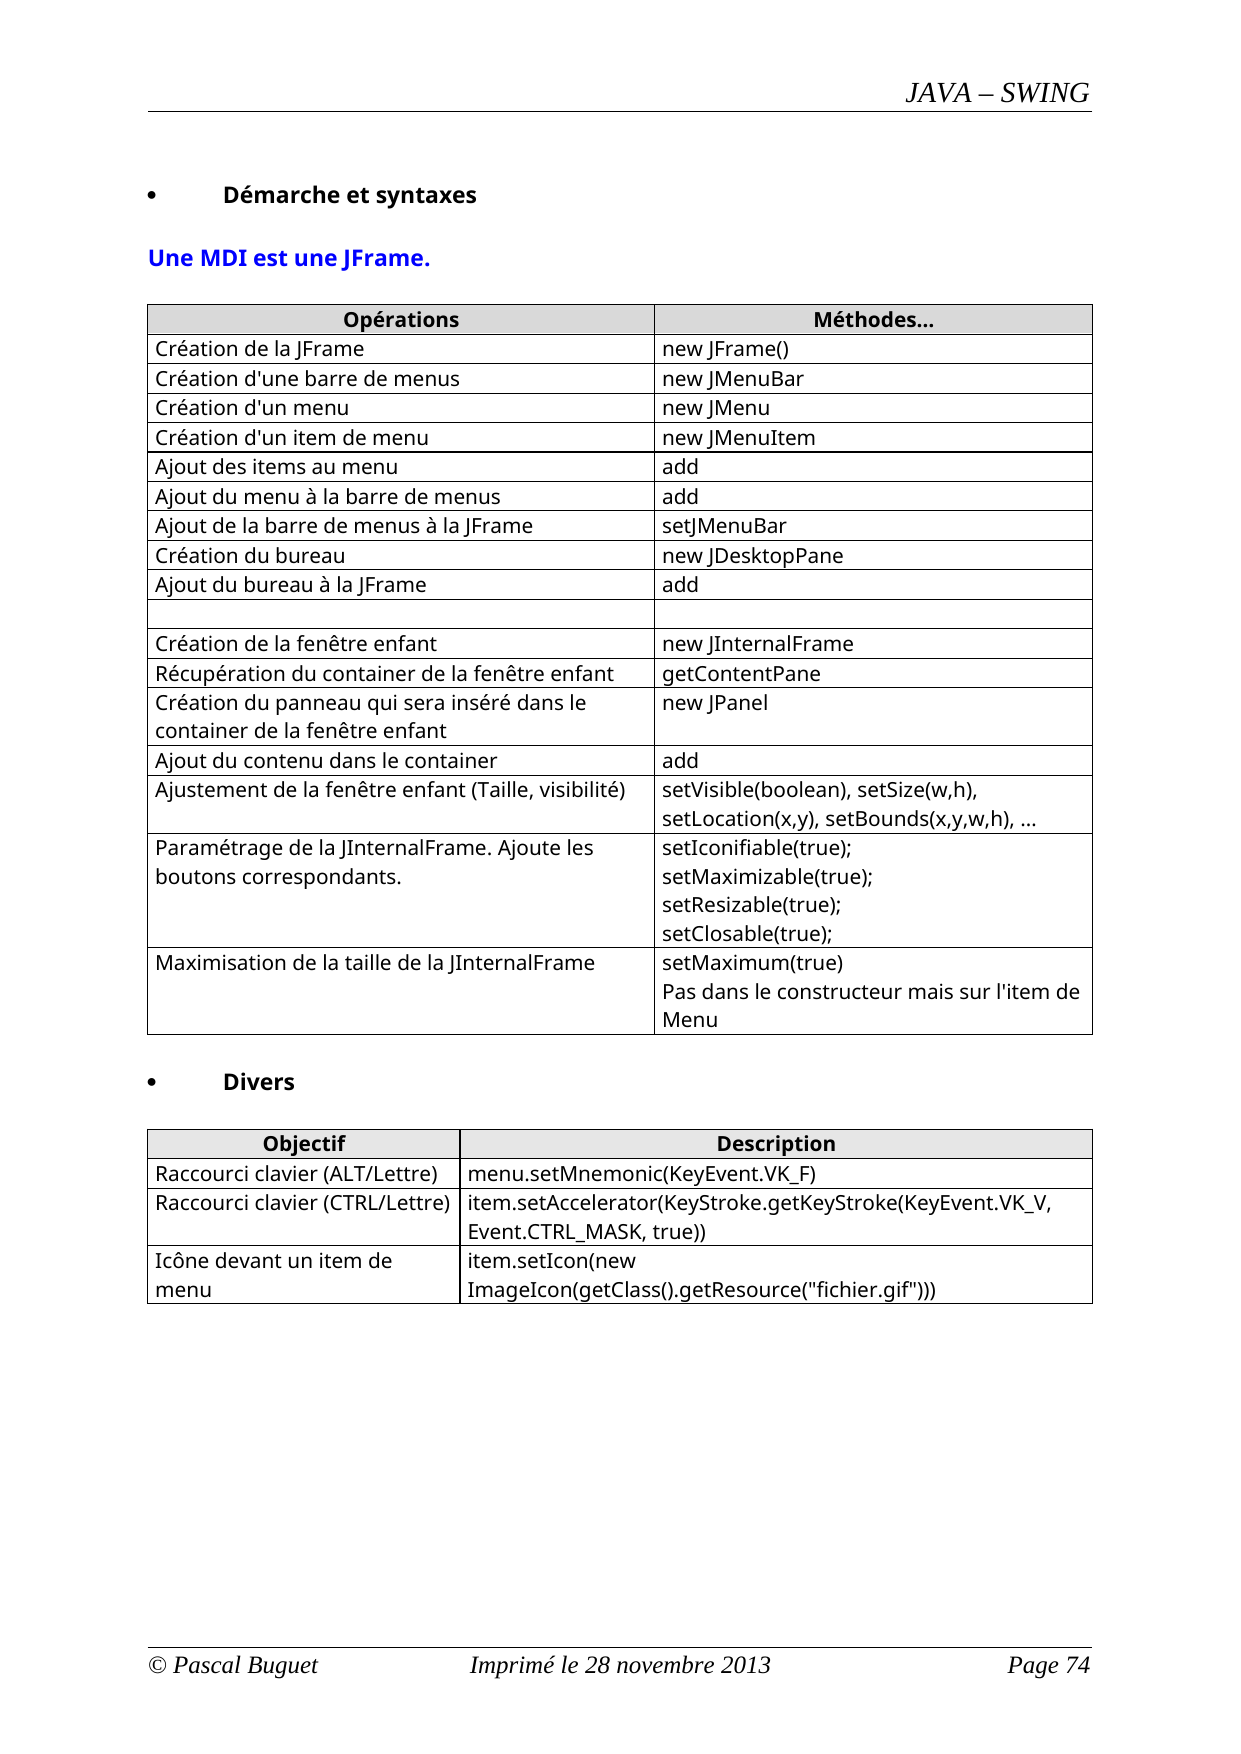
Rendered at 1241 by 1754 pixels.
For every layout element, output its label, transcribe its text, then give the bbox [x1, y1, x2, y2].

table_cell Ajout du contenu dans le container [148, 746, 654, 774]
table_cell Création du bureau [148, 541, 654, 569]
list Démarche et syntaxes [148, 179, 1092, 210]
table_cell new JMenu [655, 394, 1092, 422]
table_cell Maximisation de la taille de la JInternalFrame [148, 948, 654, 1034]
table_cell add [655, 570, 1092, 599]
table_cell new JDesktopPane [655, 541, 1092, 569]
table_cell Création de la JFrame [148, 335, 654, 363]
table_cell item.setAccelerator(KeyStroke.getKeyStroke(KeyEvent.VK_V, Event.CTRL_MASK, true)) [461, 1189, 1092, 1245]
table_cell Icône devant un item de menu [148, 1246, 459, 1303]
text Une MDI est une JFrame. [148, 241, 1092, 273]
table_cell Paramétrage de la JInternalFrame. Ajoute les boutons correspondants. [148, 834, 654, 947]
table_cell new JPanel [655, 688, 1092, 745]
table_cell item.setIcon(new ImageIcon(getClass().getResource("fichier.gif"))) [461, 1246, 1092, 1303]
table_cell new JFrame() [655, 335, 1092, 363]
table_header Méthodes… [655, 305, 1092, 333]
table_cell [148, 600, 654, 628]
table_cell Récupération du container de la fenêtre enfant [148, 659, 654, 687]
table_cell Création d'un menu [148, 394, 654, 422]
table_header Objectif [148, 1130, 459, 1158]
table_cell add [655, 482, 1092, 510]
table_cell Création de la fenêtre enfant [148, 629, 654, 658]
table_cell Ajout du bureau à la JFrame [148, 570, 654, 599]
table_cell setIconifiable(true); setMaximizable(true); setResizable(true); setClosable(true); [655, 834, 1092, 947]
table_header Opérations [148, 305, 654, 333]
table_cell setVisible(boolean), setSize(w,h), setLocation(x,y), setBounds(x,y,w,h), … [655, 776, 1092, 832]
table_cell Ajout des items au menu [148, 453, 654, 481]
table_cell new JInternalFrame [655, 629, 1092, 658]
table_cell Ajustement de la fenêtre enfant (Taille, visibilité) [148, 776, 654, 832]
table_cell Ajout du menu à la barre de menus [148, 482, 654, 510]
table_header Description [461, 1130, 1092, 1158]
table_cell add [655, 453, 1092, 481]
table_cell new JMenuBar [655, 364, 1092, 392]
table_cell menu.setMnemonic(KeyEvent.VK_F) [461, 1159, 1092, 1187]
table_cell Raccourci clavier (CTRL/Lettre) [148, 1189, 459, 1245]
table_cell [655, 600, 1092, 628]
table_cell setJMenuBar [655, 511, 1092, 540]
table_cell Ajout de la barre de menus à la JFrame [148, 511, 654, 540]
table_cell Création d'une barre de menus [148, 364, 654, 392]
table_cell Raccourci clavier (ALT/Lettre) [148, 1159, 459, 1187]
table_cell setMaximum(true) Pas dans le constructeur mais sur l'item de Menu [655, 948, 1092, 1034]
table_cell getContentPane [655, 659, 1092, 687]
list Divers [148, 1066, 1092, 1097]
table_cell add [655, 746, 1092, 774]
table_cell Création du panneau qui sera inséré dans le container de la fenêtre enfant [148, 688, 654, 745]
table_cell new JMenuItem [655, 423, 1092, 451]
table_cell Création d'un item de menu [148, 423, 654, 451]
